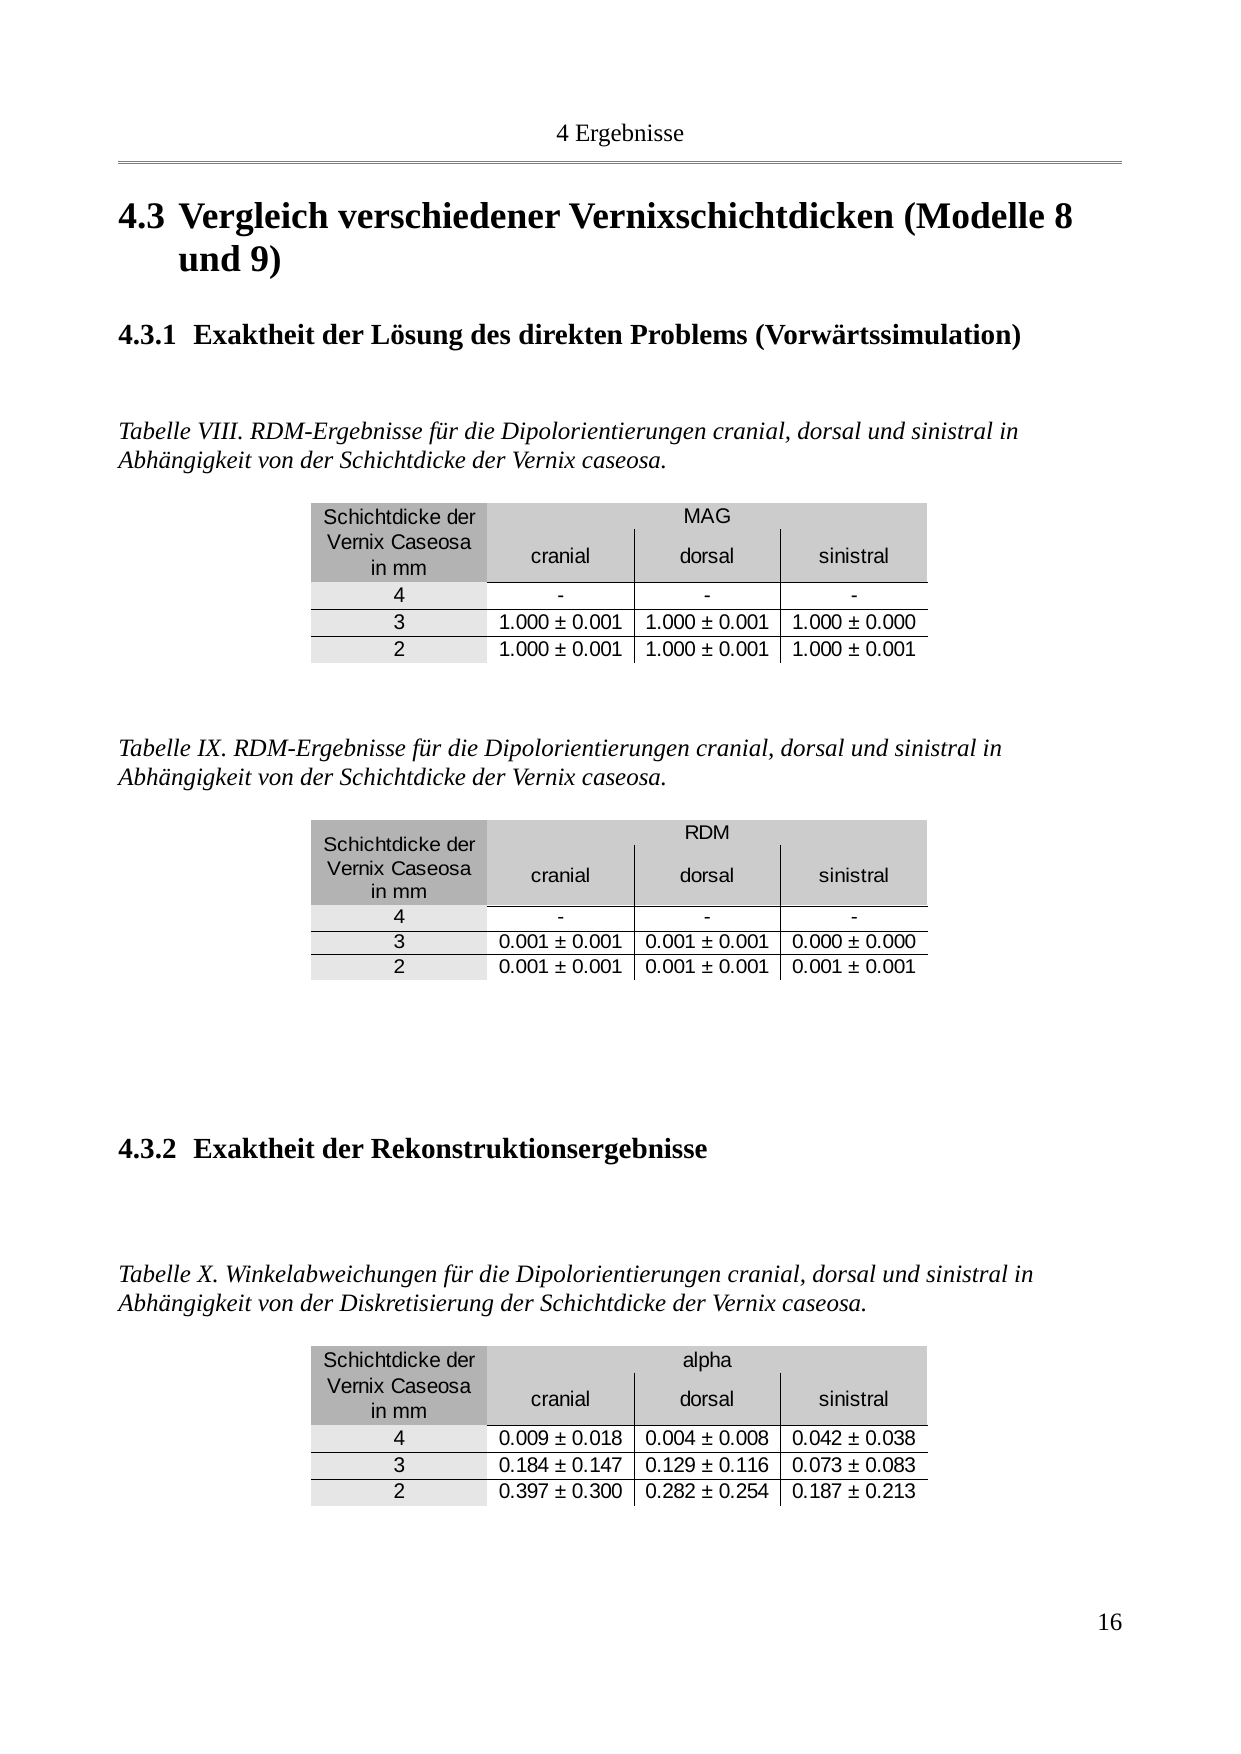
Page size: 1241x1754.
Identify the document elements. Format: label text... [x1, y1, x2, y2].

subtitle Exaktheit der Rekonstruktionsergebnisse [118, 1131, 1122, 1164]
text Tabelle VIII. RDM-Ergebnisse für die Dipolorientierungen cranial, dorsal und sinistral in Abhängigkeit von der Schichtdicke der Vernix caseosa. [118, 416, 1122, 502]
text Tabelle IX. RDM-Ergebnisse für die Dipolorientierungen cranial, dorsal und sinistral in Abhängigkeit von der Schichtdicke der Vernix caseosa. [118, 733, 1122, 819]
text Tabelle X. Winkelabweichungen für die Dipolorientierungen cranial, dorsal und sinistral in Abhängigkeit von der Diskretisierung der Schichtdicke der Vernix caseosa. [118, 1259, 1122, 1346]
subtitle Vergleich verschiedener Vernixschichtdicken (Modelle 8 und 9) [118, 193, 1122, 279]
subtitle Exaktheit der Lösung des direkten Problems (Vorwärtssimulation) [118, 317, 1122, 350]
